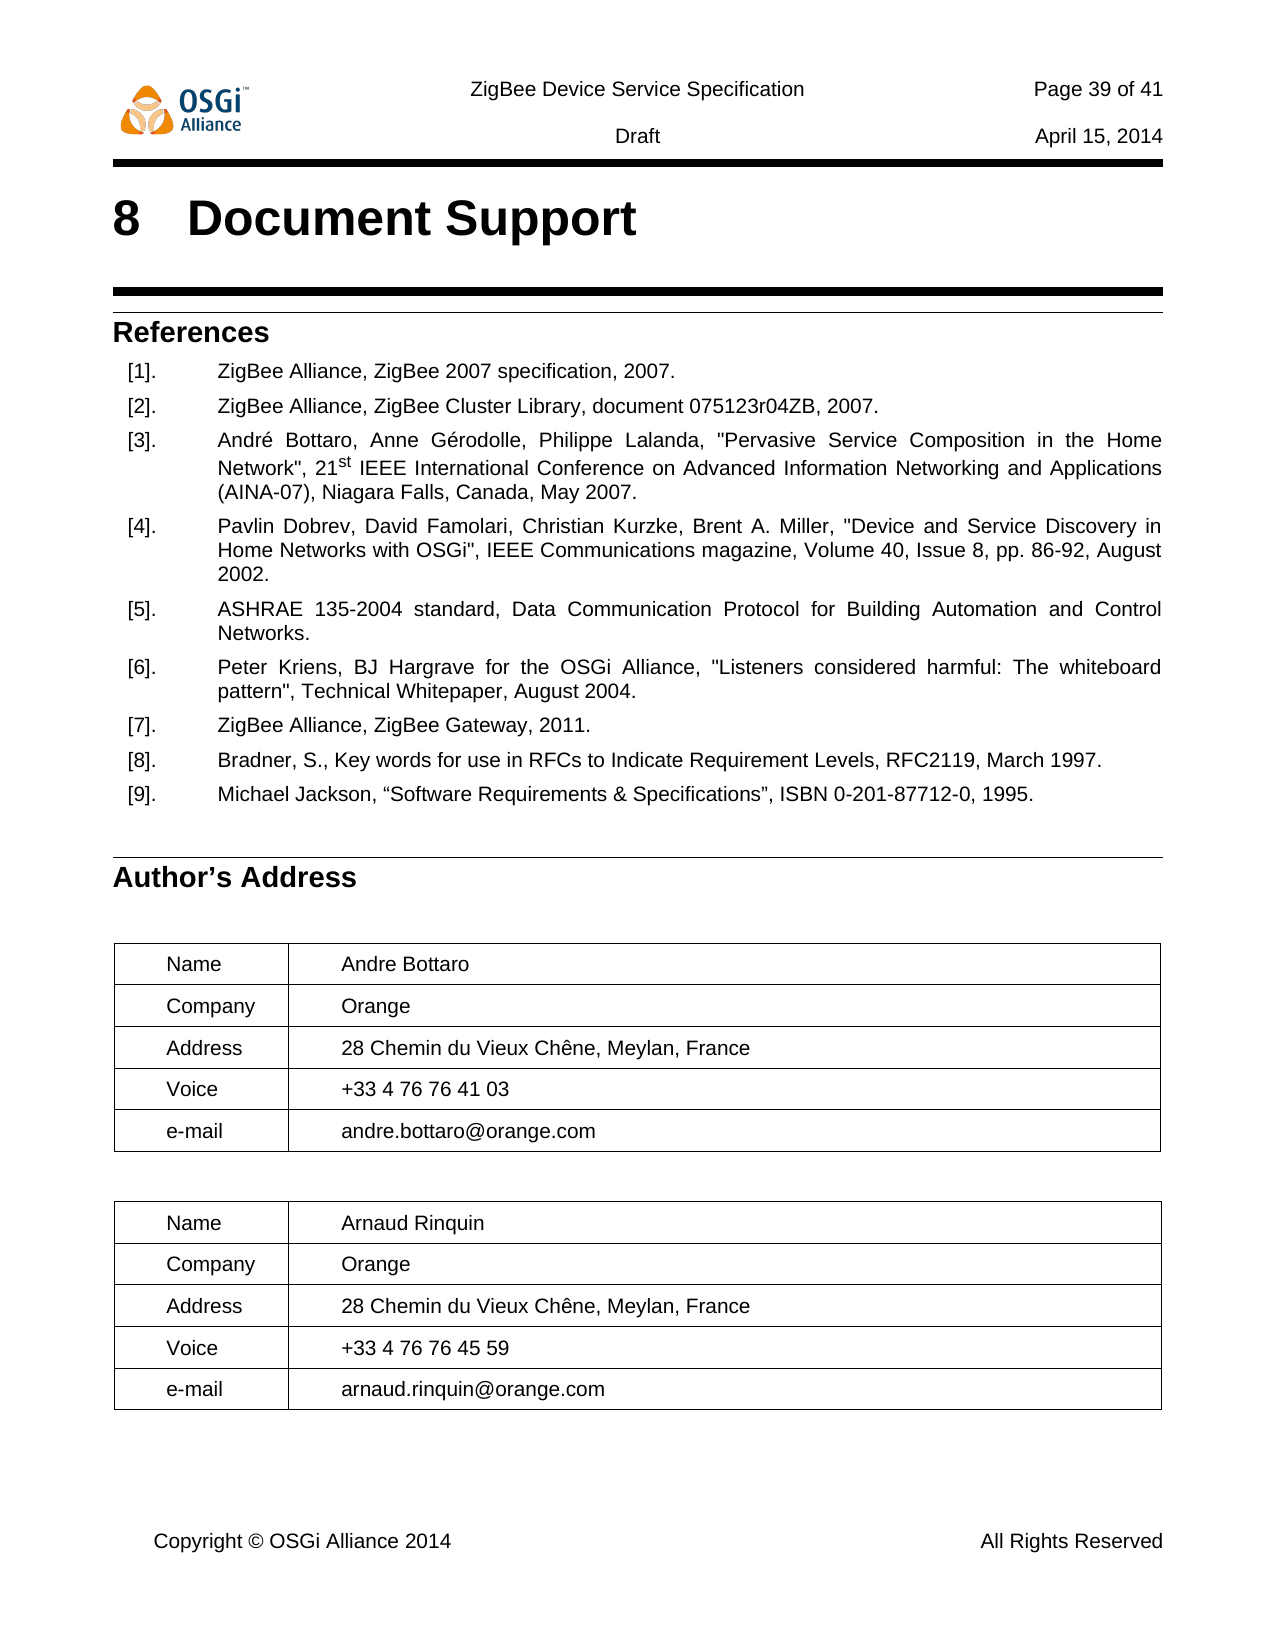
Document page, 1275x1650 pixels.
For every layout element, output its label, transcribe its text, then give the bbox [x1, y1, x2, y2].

subtitle Document Support [112, 160, 1163, 296]
table_cell Voice [115, 1069, 288, 1109]
list Michael Jackson, “Software Requirements & Specifications”, ISBN 0-201-87712-0, 1995. [127, 782, 1163, 806]
list ZigBee Alliance, ZigBee Cluster Library, document 075123r04ZB, 2007. [127, 394, 1163, 418]
list ASHRAE 135-2004 standard, Data Communication Protocol for Building Automation and Control Networks. [127, 597, 1163, 644]
list Peter Kriens, BJ Hargrave for the OSGi Alliance, "Listeners considered harmful: The whiteboard pattern", Technical Whitepaper, August 2004. [127, 655, 1163, 703]
list André Bottaro, Anne Gérodolle, Philippe Lalanda, "Pervasive Service Composition in the Home Network", 21st IEEE International Conference on Advanced Information Networking and Applications (AINA-07), Niagara Falls, Canada, May 2007. [127, 428, 1163, 504]
list Pavlin Dobrev, David Famolari, Christian Kurzke, Brent A. Miller, "Device and Service Discovery in Home Networks with OSGi", IEEE Communications magazine, Volume 40, Issue 8, pp. 86-92, August 2002. [127, 514, 1163, 586]
table_cell Orange [289, 1244, 1161, 1284]
table_cell andre.bottaro@orange.com [289, 1110, 1160, 1151]
list ZigBee Alliance, ZigBee 2007 specification, 2007. [127, 359, 1163, 383]
table_cell Company [115, 1244, 288, 1284]
list ZigBee Alliance, ZigBee Gateway, 2011. [127, 713, 1163, 737]
table_cell arnaud.rinquin@orange.com [289, 1369, 1161, 1409]
table_cell Voice [115, 1327, 288, 1368]
subtitle Author’s Address [112, 858, 1163, 894]
list Bradner, S., Key words for use in RFCs to Indicate Requirement Levels, RFC2119, March 1997. [127, 748, 1163, 772]
subtitle References [112, 313, 1163, 349]
table_header Arnaud Rinquin [289, 1202, 1161, 1243]
table_header Andre Bottaro [289, 944, 1160, 984]
table_cell +33 4 76 76 41 03 [289, 1069, 1160, 1109]
table_header Name [115, 944, 288, 984]
table_cell 28 Chemin du Vieux Chêne, Meylan, France [289, 1027, 1160, 1068]
table_cell 28 Chemin du Vieux Chêne, Meylan, France [289, 1285, 1161, 1326]
table_cell Address [115, 1285, 288, 1326]
table_cell Company [115, 985, 288, 1026]
table_cell Address [115, 1027, 288, 1068]
table_cell e-mail [115, 1110, 288, 1151]
table_cell Orange [289, 985, 1160, 1026]
table_header Name [115, 1202, 288, 1243]
picture [113, 78, 257, 142]
table_cell e-mail [115, 1369, 288, 1409]
table_cell +33 4 76 76 45 59 [289, 1327, 1161, 1368]
